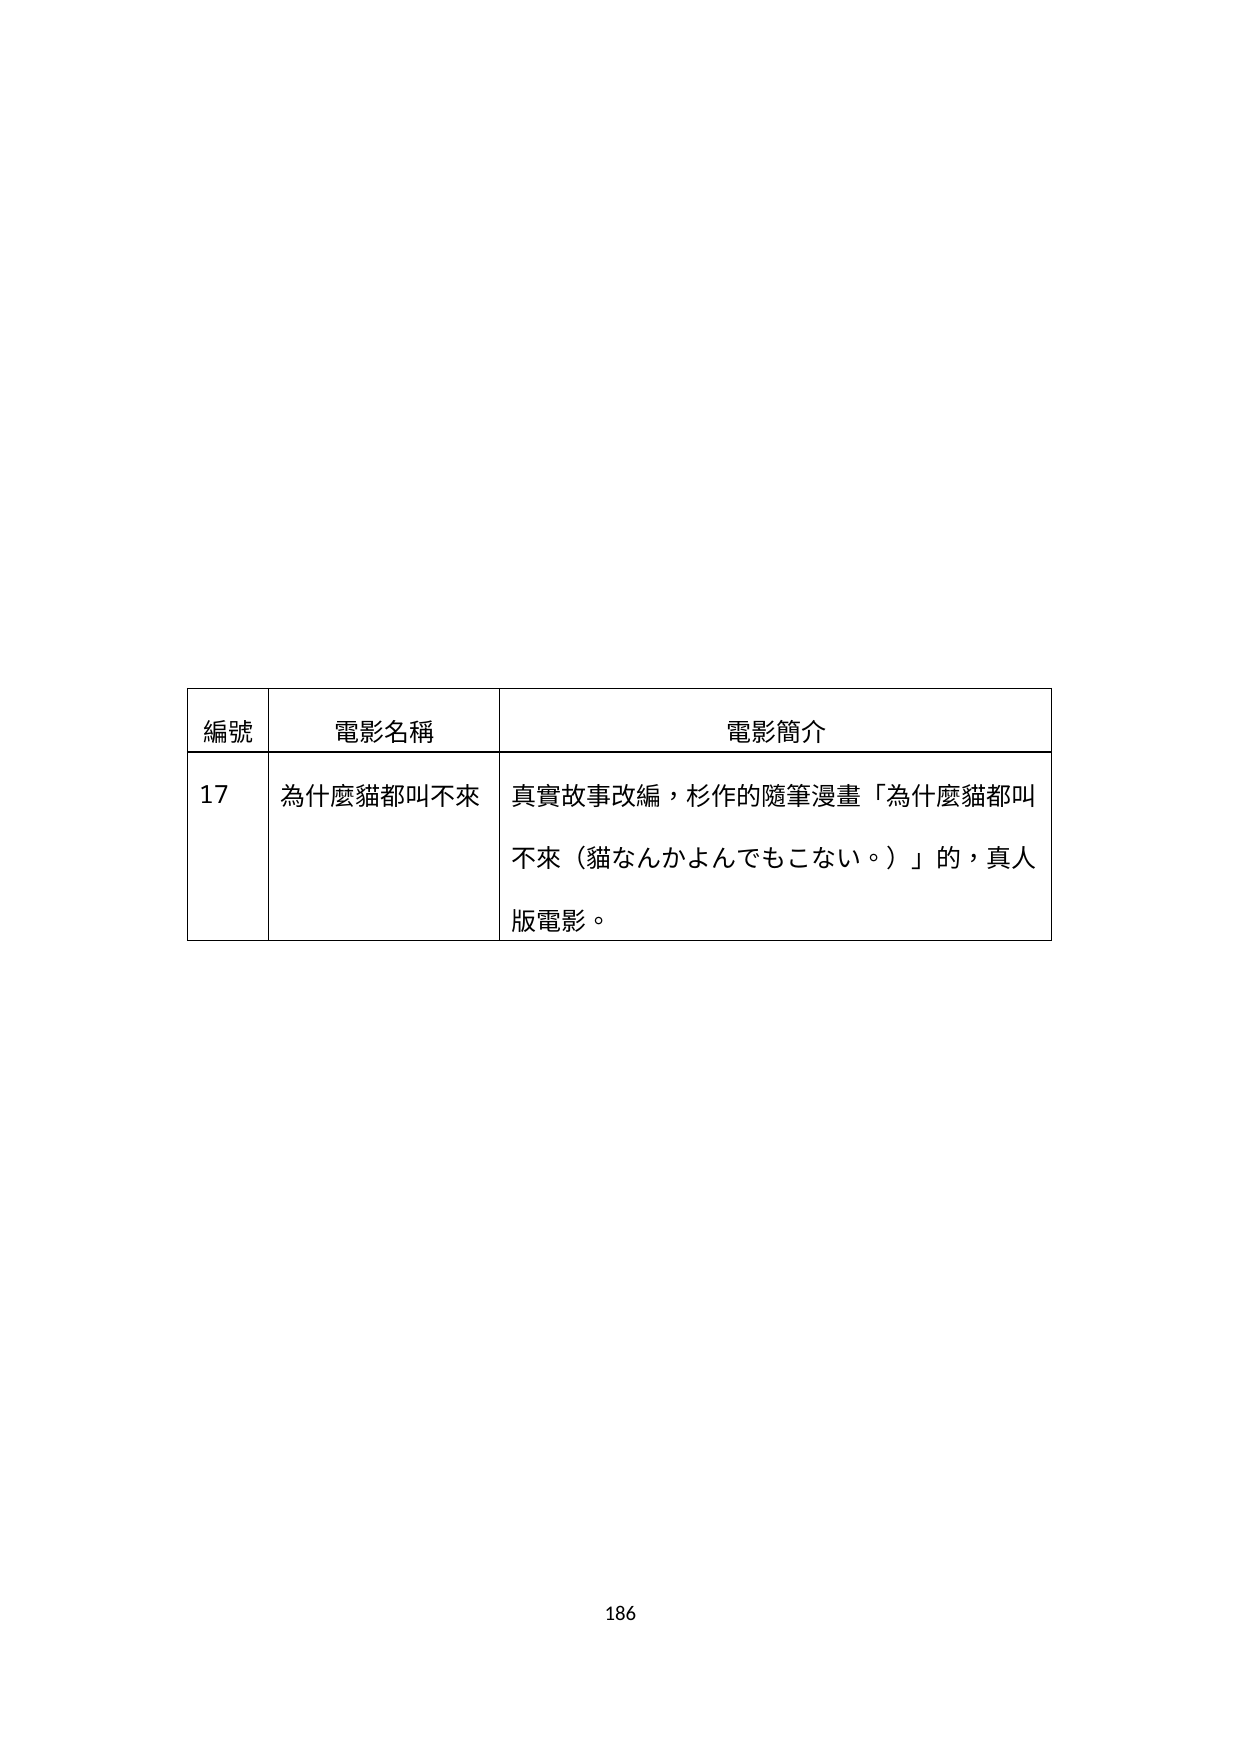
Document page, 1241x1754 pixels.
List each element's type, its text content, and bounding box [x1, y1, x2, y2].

table_header 電影名稱 [269, 689, 499, 751]
table_header 電影簡介 [500, 689, 1051, 751]
table_cell 為什麼貓都叫不來 [269, 753, 499, 940]
table_cell 真實故事改編，杉作的隨筆漫畫「為什麼貓都叫不來（貓なんかよんでもこない。）」的，真人版電影。 [500, 753, 1051, 940]
table_header 編號 [188, 689, 268, 751]
table_cell 17 [188, 753, 268, 940]
